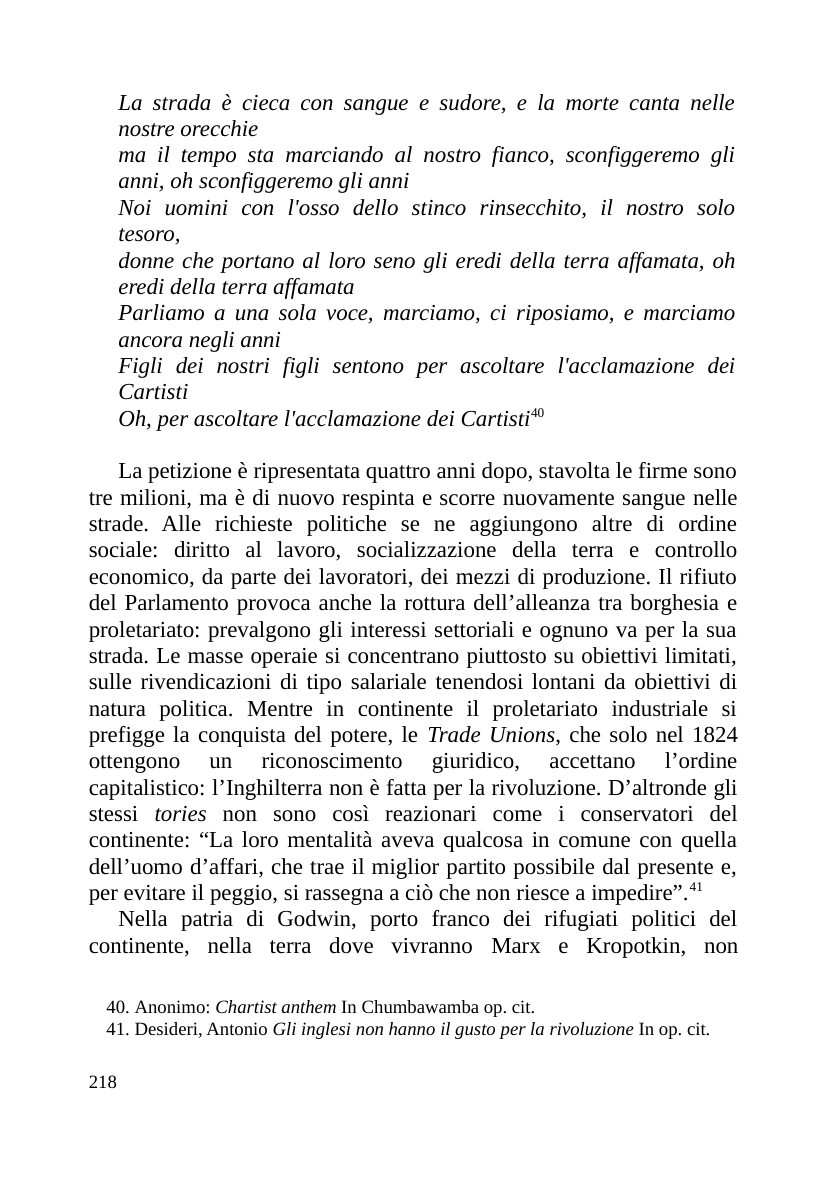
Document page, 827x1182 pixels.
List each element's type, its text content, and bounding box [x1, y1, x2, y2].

text La petizione è ripresentata quattro anni dopo, stavolta le firme sono tre milioni, ma è di nuovo respinta e scorre nuovamente sangue nelle strade. Alle richieste politiche se ne aggiungono altre di ordine sociale: diritto al lavoro, socializzazione della terra e controllo economico, da parte dei lavoratori, dei mezzi di produzione. Il rifiuto del Parlamento provoca anche la rottura dell’alleanza tra borghesia e proletariato: prevalgono gli interessi settoriali e ognuno va per la sua strada. Le masse operaie si concentrano piuttosto su obiettivi limitati, sulle rivendicazioni di tipo salariale tenendosi lontani da obiettivi di natura politica. Mentre in continente il proletariato industriale si prefigge la conquista del potere, le Trade Unions, che solo nel 1824 ottengono un riconoscimento giuridico, accettano l’ordine capitalistico: l’Inghilterra non è fatta per la rivoluzione. D’altronde gli stessi tories non sono così reazionari come i conservatori del continente: “La loro mentalità aveva qualcosa in comune con quella dell’uomo d’affari, che trae il miglior partito possibile dal presente e, per evitare il peggio, si rassegna a ciò che non riesce a impedire”. [88, 457, 738, 906]
text Oh, per ascoltare l'acclamazione dei Cartisti [118, 405, 738, 431]
text Parliamo a una sola voce, marciamo, ci riposiamo, e marciamo ancora negli anni [118, 299, 738, 352]
text Anonimo: Chartist anthem In Chumbawamba op. cit. [88, 996, 738, 1017]
text Nella patria di Godwin, porto franco dei rifugiati politici del continente, nella terra dove vivranno Marx e Kropotkin, non [88, 906, 738, 958]
text donne che portano al loro seno gli eredi della terra affamata, oh eredi della terra affamata [118, 247, 738, 299]
text ma il tempo sta marciando al nostro fianco, sconfiggeremo gli anni, oh sconfiggeremo gli anni [118, 141, 738, 194]
text Desideri, Antonio Gli inglesi non hanno il gusto per la rivoluzione In op. cit. [88, 1017, 738, 1039]
text Noi uomini con l'osso dello stinco rinsecchito, il nostro solo tesoro, [118, 194, 738, 247]
text Figli dei nostri figli sentono per ascoltare l'acclamazione dei Cartisti [118, 352, 738, 405]
text La strada è cieca con sangue e sudore, e la morte canta nelle nostre orecchie [118, 88, 738, 141]
